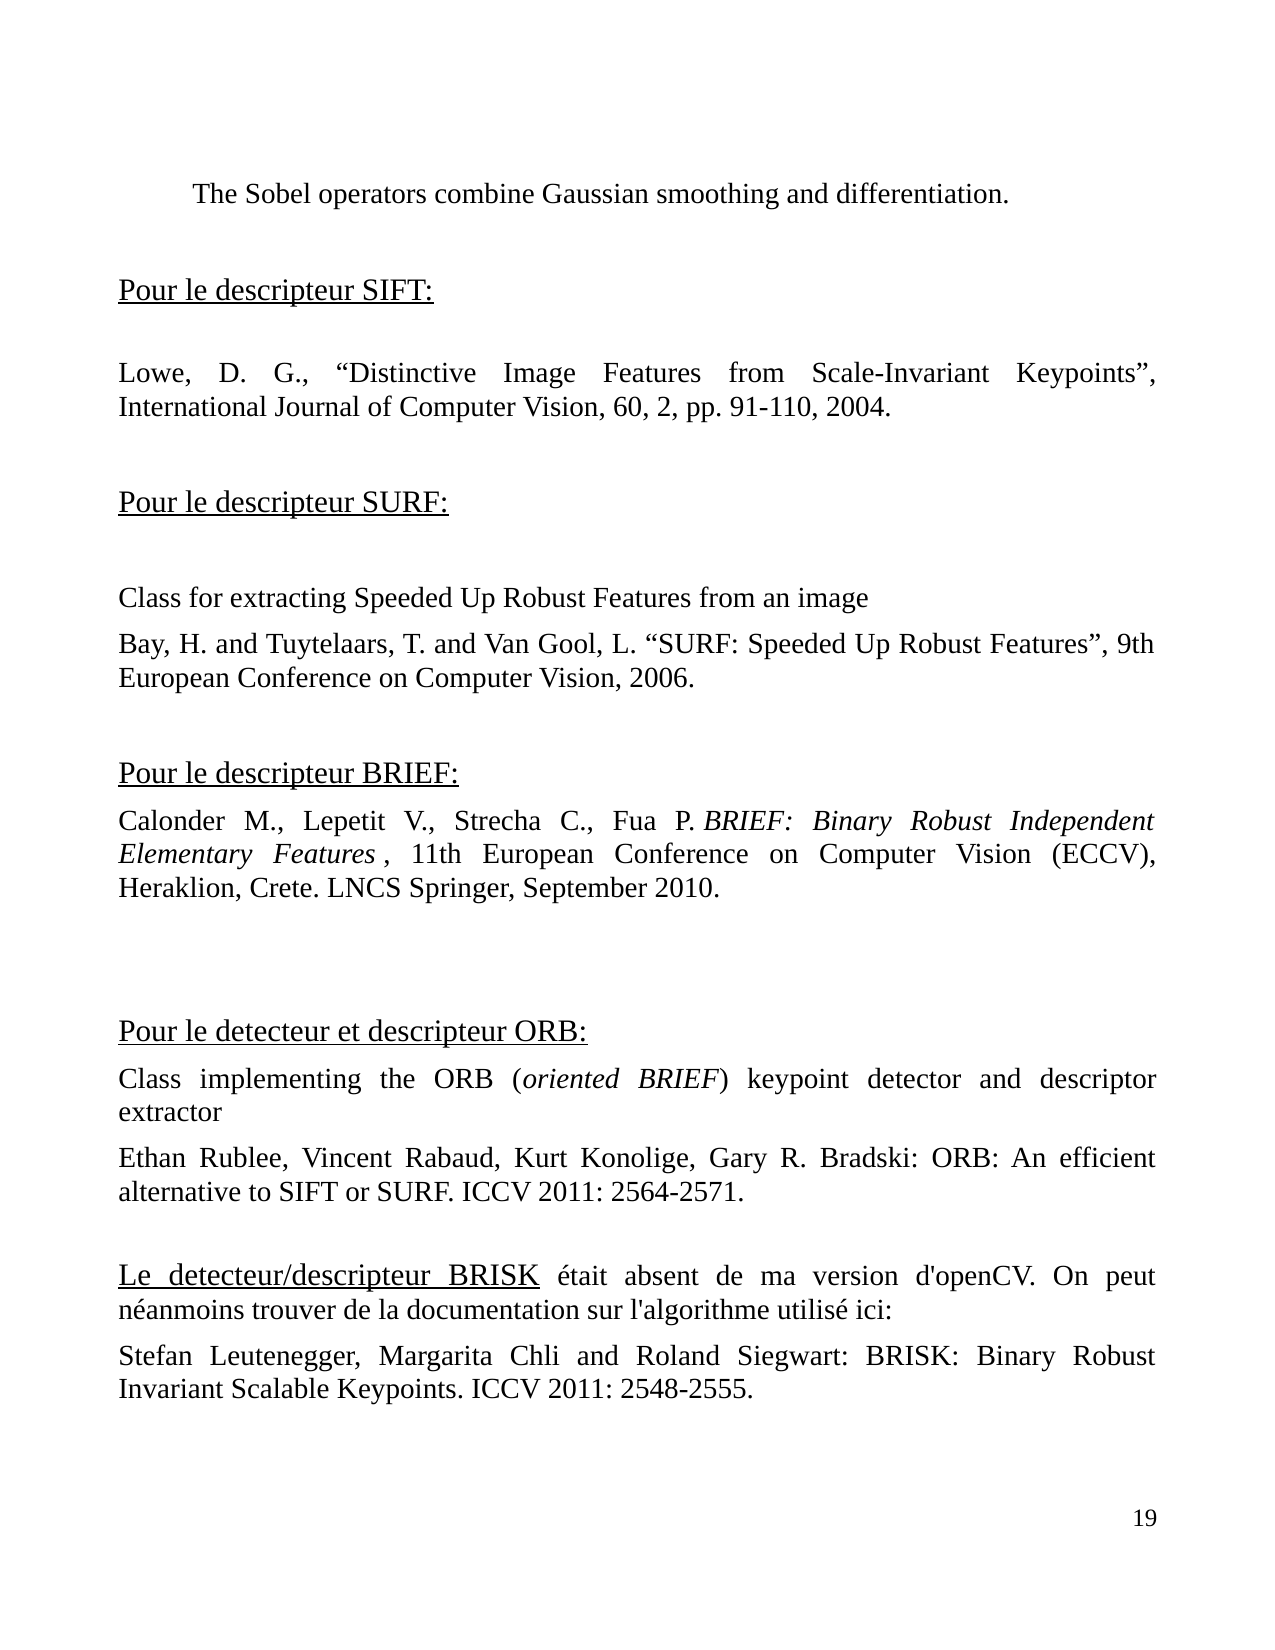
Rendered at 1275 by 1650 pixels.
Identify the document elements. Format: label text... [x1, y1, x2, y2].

text The Sobel operators combine Gaussian smoothing and differentiation. [118, 176, 1157, 210]
text Bay, H. and Tuytelaars, T. and Van Gool, L. “SURF: Speeded Up Robust Features”, 9th European Conference on Computer Vision, 2006. [118, 626, 1157, 693]
text Pour le descripteur BRIEF: [118, 754, 1157, 790]
text Lowe, D. G., “Distinctive Image Features from Scale-Invariant Keypoints”, International Journal of Computer Vision, 60, 2, pp. 91-110, 2004. [118, 319, 1157, 422]
text Calonder M., Lepetit V., Strecha C., Fua P. BRIEF: Binary Robust Independent Elementary Features , 11th European Conference on Computer Vision (ECCV), Heraklion, Crete. LNCS Springer, September 2010. [118, 803, 1157, 903]
text Le detecteur/descripteur BRISK était absent de ma version d'openCV. On peut néanmoins trouver de la documentation sur l'algorithme utilisé ici: [118, 1256, 1157, 1326]
text Ethan Rublee, Vincent Rabaud, Kurt Konolige, Gary R. Bradski: ORB: An efficient alternative to SIFT or SURF. ICCV 2011: 2564-2571. [118, 1141, 1157, 1244]
text Pour le descripteur SIFT: [118, 271, 1157, 307]
text Pour le descripteur SURF: [118, 483, 1157, 519]
text Class implementing the ORB (oriented BRIEF) keypoint detector and descriptor extractor [118, 1061, 1157, 1128]
text Pour le detecteur et descripteur ORB: [118, 1013, 1157, 1048]
text Stefan Leutenegger, Margarita Chli and Roland Siegwart: BRISK: Binary Robust Invariant Scalable Keypoints. ICCV 2011: 2548-2555. [118, 1338, 1157, 1405]
text Class for extracting Speeded Up Robust Features from an image [118, 580, 1157, 614]
